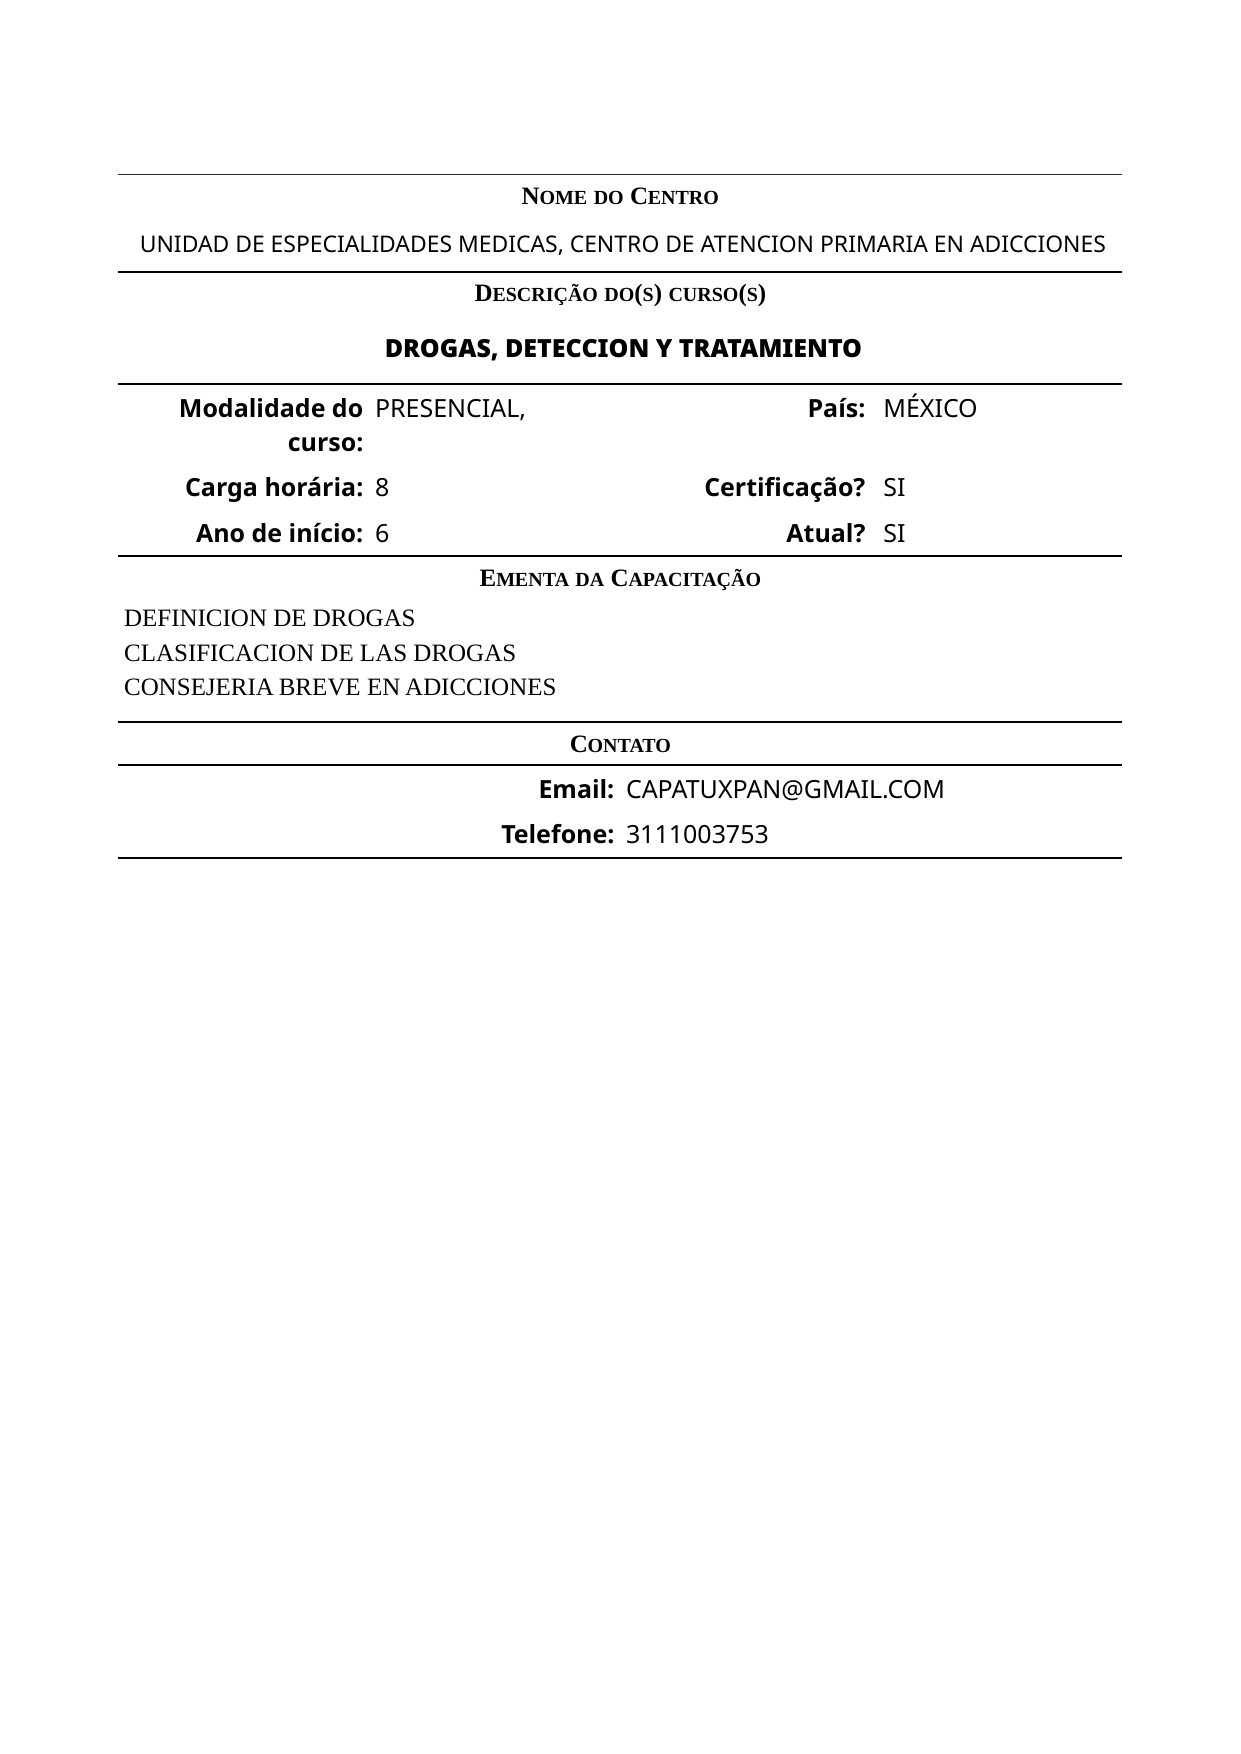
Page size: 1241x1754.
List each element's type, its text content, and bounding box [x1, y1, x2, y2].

table_cell CAPATUXPAN@GMAIL.COM [620, 766, 1122, 811]
table_cell Email: [118, 766, 620, 811]
table_cell Atual? [620, 510, 871, 555]
table_cell Ano de início: [118, 510, 369, 555]
table_cell Modalidade do curso: [118, 385, 369, 464]
table_cell DEFINICION DE DROGAS CLASIFICACION DE LAS DROGAS CONSEJERIA BREVE EN ADICCIONES [118, 598, 1122, 721]
table_cell PRESENCIAL, [369, 385, 620, 464]
table_cell SI [871, 510, 1122, 555]
table_cell País: [620, 385, 871, 464]
table_cell SI [871, 464, 1122, 509]
table_cell DROGAS, DETECCION Y TRATAMIENTO [118, 313, 1122, 382]
table_cell Ementa da Capacitação [118, 557, 1122, 597]
table_cell Certificação? [620, 464, 871, 509]
table_header Nome do Centro [118, 176, 1122, 216]
table_cell 8 [369, 464, 620, 509]
table_cell 6 [369, 510, 620, 555]
table_cell Contato [118, 723, 1122, 763]
table_cell Descrição do(s) curso(s) [118, 273, 1122, 313]
table_cell MÉXICO [871, 385, 1122, 464]
table_cell Carga horária: [118, 464, 369, 509]
table_cell UNIDAD DE ESPECIALIDADES MEDICAS, CENTRO DE ATENCION PRIMARIA EN ADICCIONES [118, 216, 1122, 271]
table_cell 3111003753 [620, 811, 1122, 857]
table_cell Telefone: [118, 811, 620, 857]
